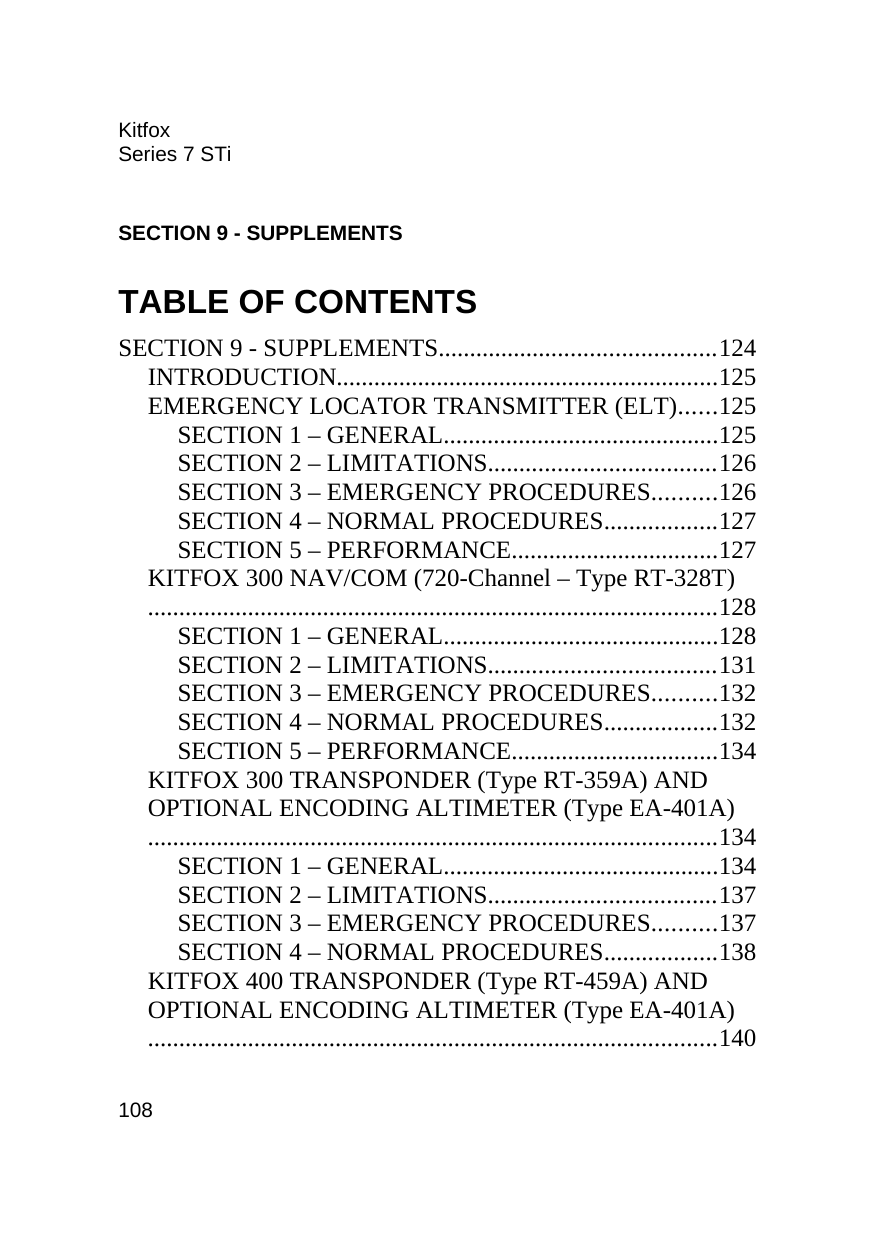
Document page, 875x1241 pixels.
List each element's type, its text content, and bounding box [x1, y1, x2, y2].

text SECTION 5 – PERFORMANCE 134 [177, 736, 756, 765]
text SECTION 3 – EMERGENCY PROCEDURES 132 [177, 678, 756, 707]
text SECTION 1 – GENERAL 134 [177, 851, 756, 880]
text SECTION 5 – PERFORMANCE 127 [177, 535, 756, 563]
subtitle SECTION 9 - SUPPLEMENTS [118, 221, 756, 245]
text SECTION 2 – LIMITATIONS 137 [177, 880, 756, 908]
text SECTION 4 – NORMAL PROCEDURES 138 [177, 937, 756, 966]
subtitle TABLE OF CONTENTS [118, 282, 756, 321]
text SECTION 9 - SUPPLEMENTS 124 [118, 333, 756, 362]
text KITFOX 300 TRANSPONDER (Type RT-359A) AND OPTIONAL ENCODING ALTIMETER (Type EA-401A) 134 [148, 765, 756, 851]
text KITFOX 300 NAV/COM (720-Channel – Type RT-328T) 128 [148, 563, 756, 621]
text SECTION 3 – EMERGENCY PROCEDURES 137 [177, 908, 756, 937]
text SECTION 2 – LIMITATIONS 126 [177, 448, 756, 477]
text SECTION 1 – GENERAL 125 [177, 420, 756, 448]
text SECTION 2 – LIMITATIONS 131 [177, 650, 756, 678]
text INTRODUCTION 125 [148, 362, 756, 391]
text SECTION 3 – EMERGENCY PROCEDURES 126 [177, 477, 756, 506]
text SECTION 1 – GENERAL 128 [177, 621, 756, 650]
text KITFOX 400 TRANSPONDER (Type RT-459A) AND OPTIONAL ENCODING ALTIMETER (Type EA-401A) 140 [148, 966, 756, 1052]
text SECTION 4 – NORMAL PROCEDURES 127 [177, 506, 756, 535]
text SECTION 4 – NORMAL PROCEDURES 132 [177, 707, 756, 736]
text EMERGENCY LOCATOR TRANSMITTER (ELT) 125 [148, 391, 756, 420]
